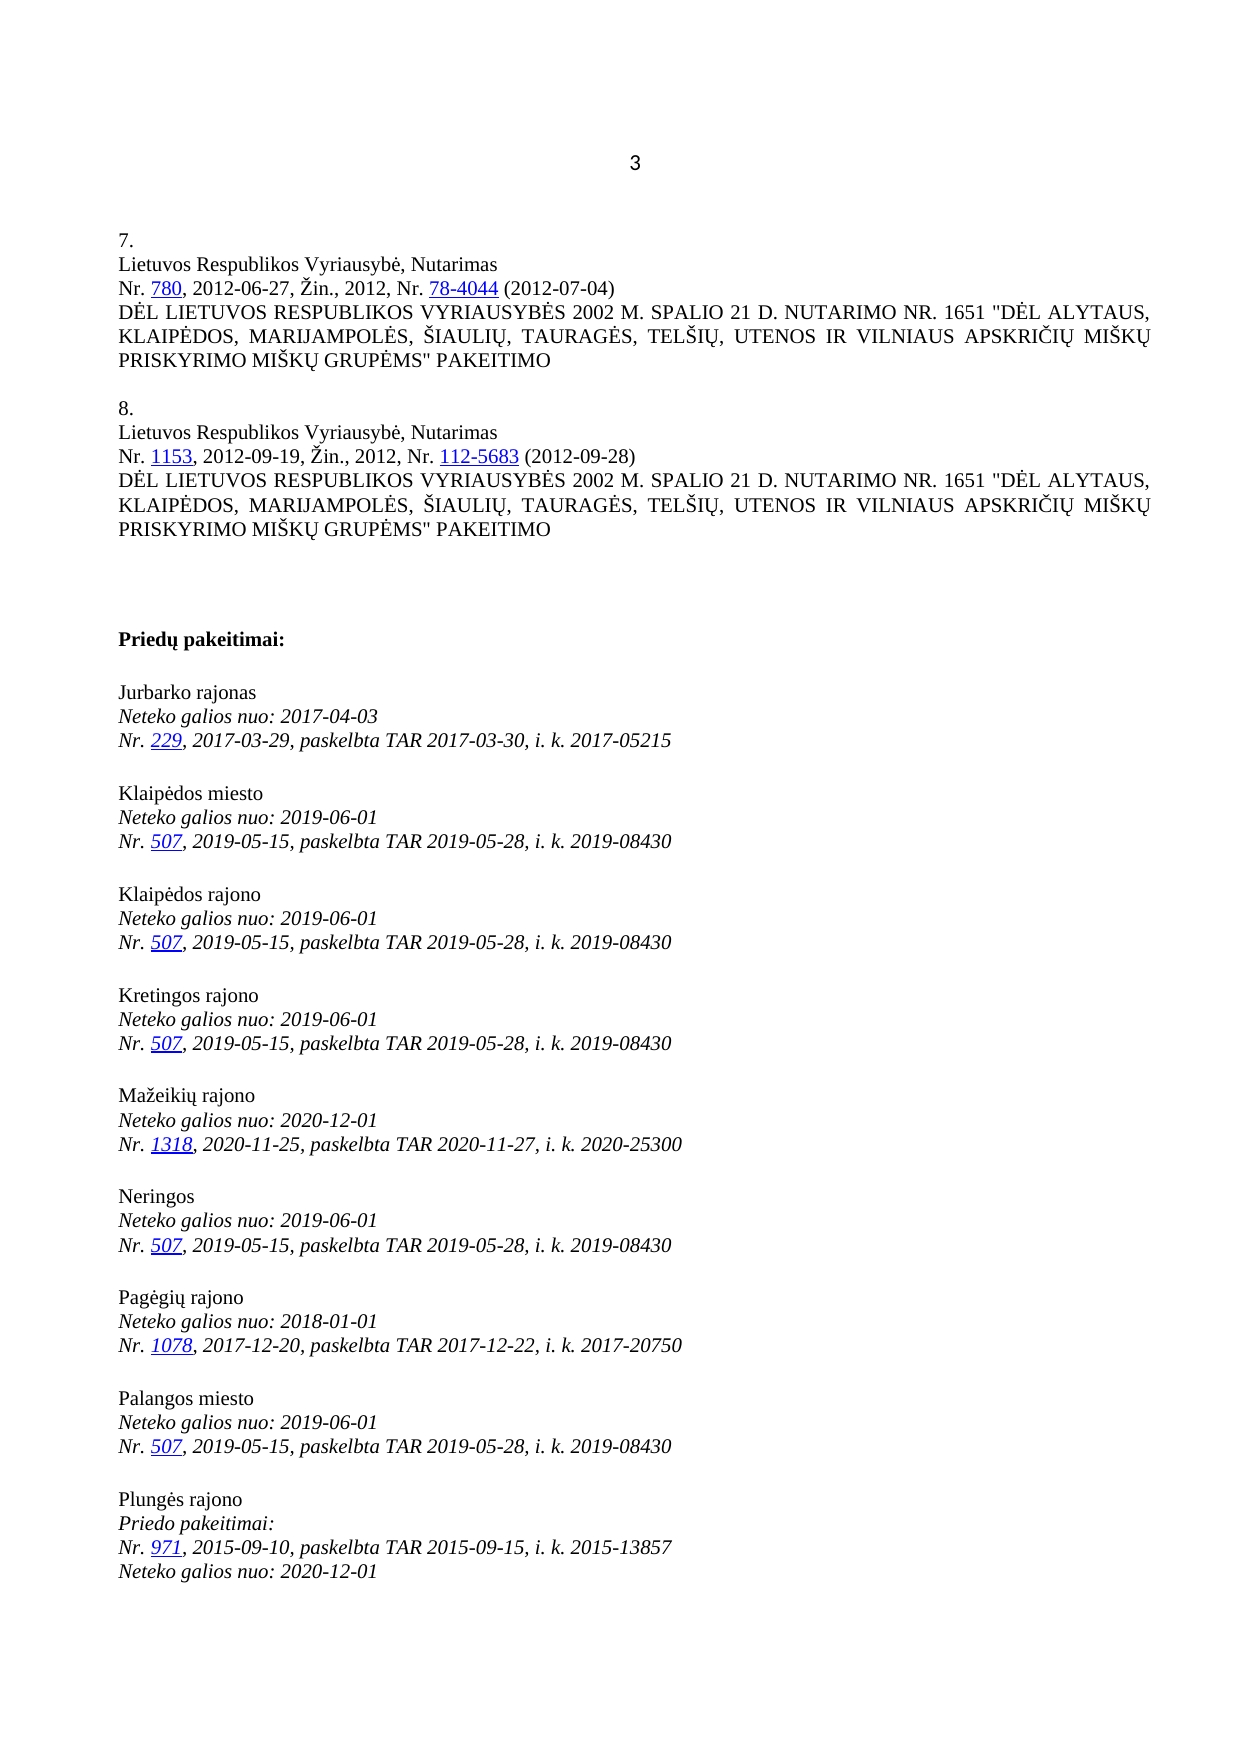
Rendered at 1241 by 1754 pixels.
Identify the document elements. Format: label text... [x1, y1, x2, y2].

text Priedo pakeitimai: [118, 1511, 1152, 1535]
text Nr. 507, 2019-05-15, paskelbta TAR 2019-05-28, i. k. 2019-08430 [118, 930, 1152, 954]
text Nr. 507, 2019-05-15, paskelbta TAR 2019-05-28, i. k. 2019-08430 [118, 1434, 1152, 1458]
text Nr. 1153, 2012-09-19, Žin., 2012, Nr. 112-5683 (2012-09-28) [118, 444, 1152, 468]
text DĖL LIETUVOS RESPUBLIKOS VYRIAUSYBĖS 2002 M. SPALIO 21 D. NUTARIMO NR. 1651 "DĖL ALYTAUS, KLAIPĖDOS, MARIJAMPOLĖS, ŠIAULIŲ, TAURAGĖS, TELŠIŲ, UTENOS IR VILNIAUS APSKRIČIŲ MIŠKŲ PRISKYRIMO MIŠKŲ GRUPĖMS" PAKEITIMO [118, 300, 1152, 372]
text Klaipėdos miesto [118, 781, 1152, 805]
text Neteko galios nuo: 2019-06-01 [118, 1208, 1152, 1232]
text Nr. 1318, 2020-11-25, paskelbta TAR 2020-11-27, i. k. 2020-25300 [118, 1132, 1152, 1156]
text Kretingos rajono [118, 982, 1152, 1007]
text DĖL LIETUVOS RESPUBLIKOS VYRIAUSYBĖS 2002 M. SPALIO 21 D. NUTARIMO NR. 1651 "DĖL ALYTAUS, KLAIPĖDOS, MARIJAMPOLĖS, ŠIAULIŲ, TAURAGĖS, TELŠIŲ, UTENOS IR VILNIAUS APSKRIČIŲ MIŠKŲ PRISKYRIMO MIŠKŲ GRUPĖMS" PAKEITIMO [118, 468, 1152, 541]
text Plungės rajono [118, 1487, 1152, 1511]
text Priedų pakeitimai: [118, 627, 1152, 651]
text Neteko galios nuo: 2020-12-01 [118, 1559, 1152, 1583]
text Nr. 507, 2019-05-15, paskelbta TAR 2019-05-28, i. k. 2019-08430 [118, 829, 1152, 853]
text Neteko galios nuo: 2017-04-03 [118, 704, 1152, 728]
text Neteko galios nuo: 2019-06-01 [118, 906, 1152, 930]
text Neteko galios nuo: 2020-12-01 [118, 1107, 1152, 1132]
text Neteko galios nuo: 2018-01-01 [118, 1309, 1152, 1333]
text Neringos [118, 1184, 1152, 1208]
text Klaipėdos rajono [118, 882, 1152, 906]
text Pagėgių rajono [118, 1285, 1152, 1309]
text Neteko galios nuo: 2019-06-01 [118, 1410, 1152, 1434]
text 8. [118, 396, 1152, 420]
text 7. [118, 228, 1152, 252]
text Mažeikių rajono [118, 1083, 1152, 1107]
text Nr. 507, 2019-05-15, paskelbta TAR 2019-05-28, i. k. 2019-08430 [118, 1031, 1152, 1055]
text Nr. 1078, 2017-12-20, paskelbta TAR 2017-12-22, i. k. 2017-20750 [118, 1333, 1152, 1357]
text Lietuvos Respublikos Vyriausybė, Nutarimas [118, 252, 1152, 276]
text Neteko galios nuo: 2019-06-01 [118, 1007, 1152, 1031]
text Neteko galios nuo: 2019-06-01 [118, 805, 1152, 829]
text Lietuvos Respublikos Vyriausybė, Nutarimas [118, 420, 1152, 444]
text Palangos miesto [118, 1386, 1152, 1410]
text Nr. 971, 2015-09-10, paskelbta TAR 2015-09-15, i. k. 2015-13857 [118, 1535, 1152, 1559]
text Nr. 780, 2012-06-27, Žin., 2012, Nr. 78-4044 (2012-07-04) [118, 276, 1152, 300]
text Jurbarko rajonas [118, 680, 1152, 704]
text Nr. 507, 2019-05-15, paskelbta TAR 2019-05-28, i. k. 2019-08430 [118, 1232, 1152, 1257]
text Nr. 229, 2017-03-29, paskelbta TAR 2017-03-30, i. k. 2017-05215 [118, 728, 1152, 752]
